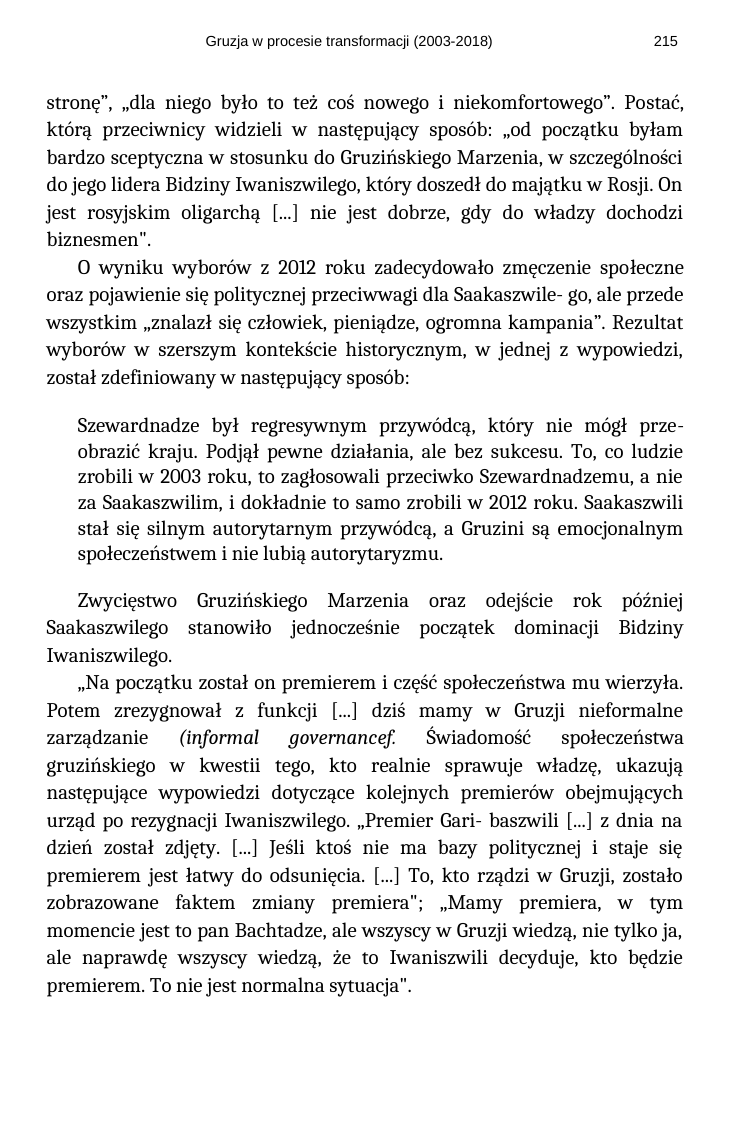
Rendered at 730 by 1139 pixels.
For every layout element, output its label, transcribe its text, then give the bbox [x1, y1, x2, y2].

text stronę”, „dla niego było to też coś nowego i niekomfortowego”. Po­stać, którą przeciwnicy widzieli w następujący sposób: „od początku byłam bardzo sceptyczna w stosunku do Gruzińskiego Marzenia, w szczególności do jego lidera Bidziny Iwaniszwilego, który doszedł do majątku w Rosji. On jest rosyjskim oligarchą [...] nie jest dobrze, gdy do władzy dochodzi biznesmen". [46, 91, 684, 252]
text O wyniku wyborów z 2012 roku zadecydowało zmęczenie spo­łeczne oraz pojawienie się politycznej przeciwwagi dla Saakaszwile- go, ale przede wszystkim „znalazł się człowiek, pieniądze, ogromna kampania”. Rezultat wyborów w szerszym kontekście historycznym, w jednej z wypowiedzi, został zdefiniowany w następujący sposób: [46, 256, 684, 389]
text „Na początku został on premierem i część społeczeństwa mu wierzyła. Potem zrezygnował z funkcji [...] dziś mamy w Gruzji nieformalne zarządzanie (informal governancef. Świadomość społe­czeństwa gruzińskiego w kwestii tego, kto realnie sprawuje władzę, ukazują następujące wypowiedzi dotyczące kolejnych premierów obejmujących urząd po rezygnacji Iwaniszwilego. „Premier Gari- baszwili [...] z dnia na dzień został zdjęty. [...] Jeśli ktoś nie ma bazy politycznej i staje się premierem jest łatwy do odsunięcia. [...] To, kto rządzi w Gruzji, zostało zobrazowane faktem zmiany premiera"; „Mamy premiera, w tym momencie jest to pan Bachtadze, ale wszyscy w Gruzji wiedzą, nie tylko ja, ale naprawdę wszyscy wiedzą, że to Iwaniszwili decyduje, kto będzie premierem. To nie jest normalna sytuacja". [46, 671, 684, 997]
text 215 [653, 33, 683, 50]
text Zwycięstwo Gruzińskiego Marzenia oraz odejście rok później Saakaszwilego stanowiło jednocześnie początek dominacji Bidziny Iwaniszwilego. [46, 588, 684, 667]
text Szewardnadze był regresywnym przywódcą, który nie mógł prze­obrazić kraju. Podjął pewne działania, ale bez sukcesu. To, co ludzie zrobili w 2003 roku, to zagłosowali przeciwko Szewardnadzemu, a nie za Saakaszwilim, i dokładnie to samo zrobili w 2012 roku. Saakaszwili stał się silnym autorytarnym przywódcą, a Gruzini są emocjonalnym społeczeństwem i nie lubią autorytaryzmu. [78, 414, 684, 566]
text Gruzja w procesie transformacji (2003-2018) [205, 33, 527, 49]
